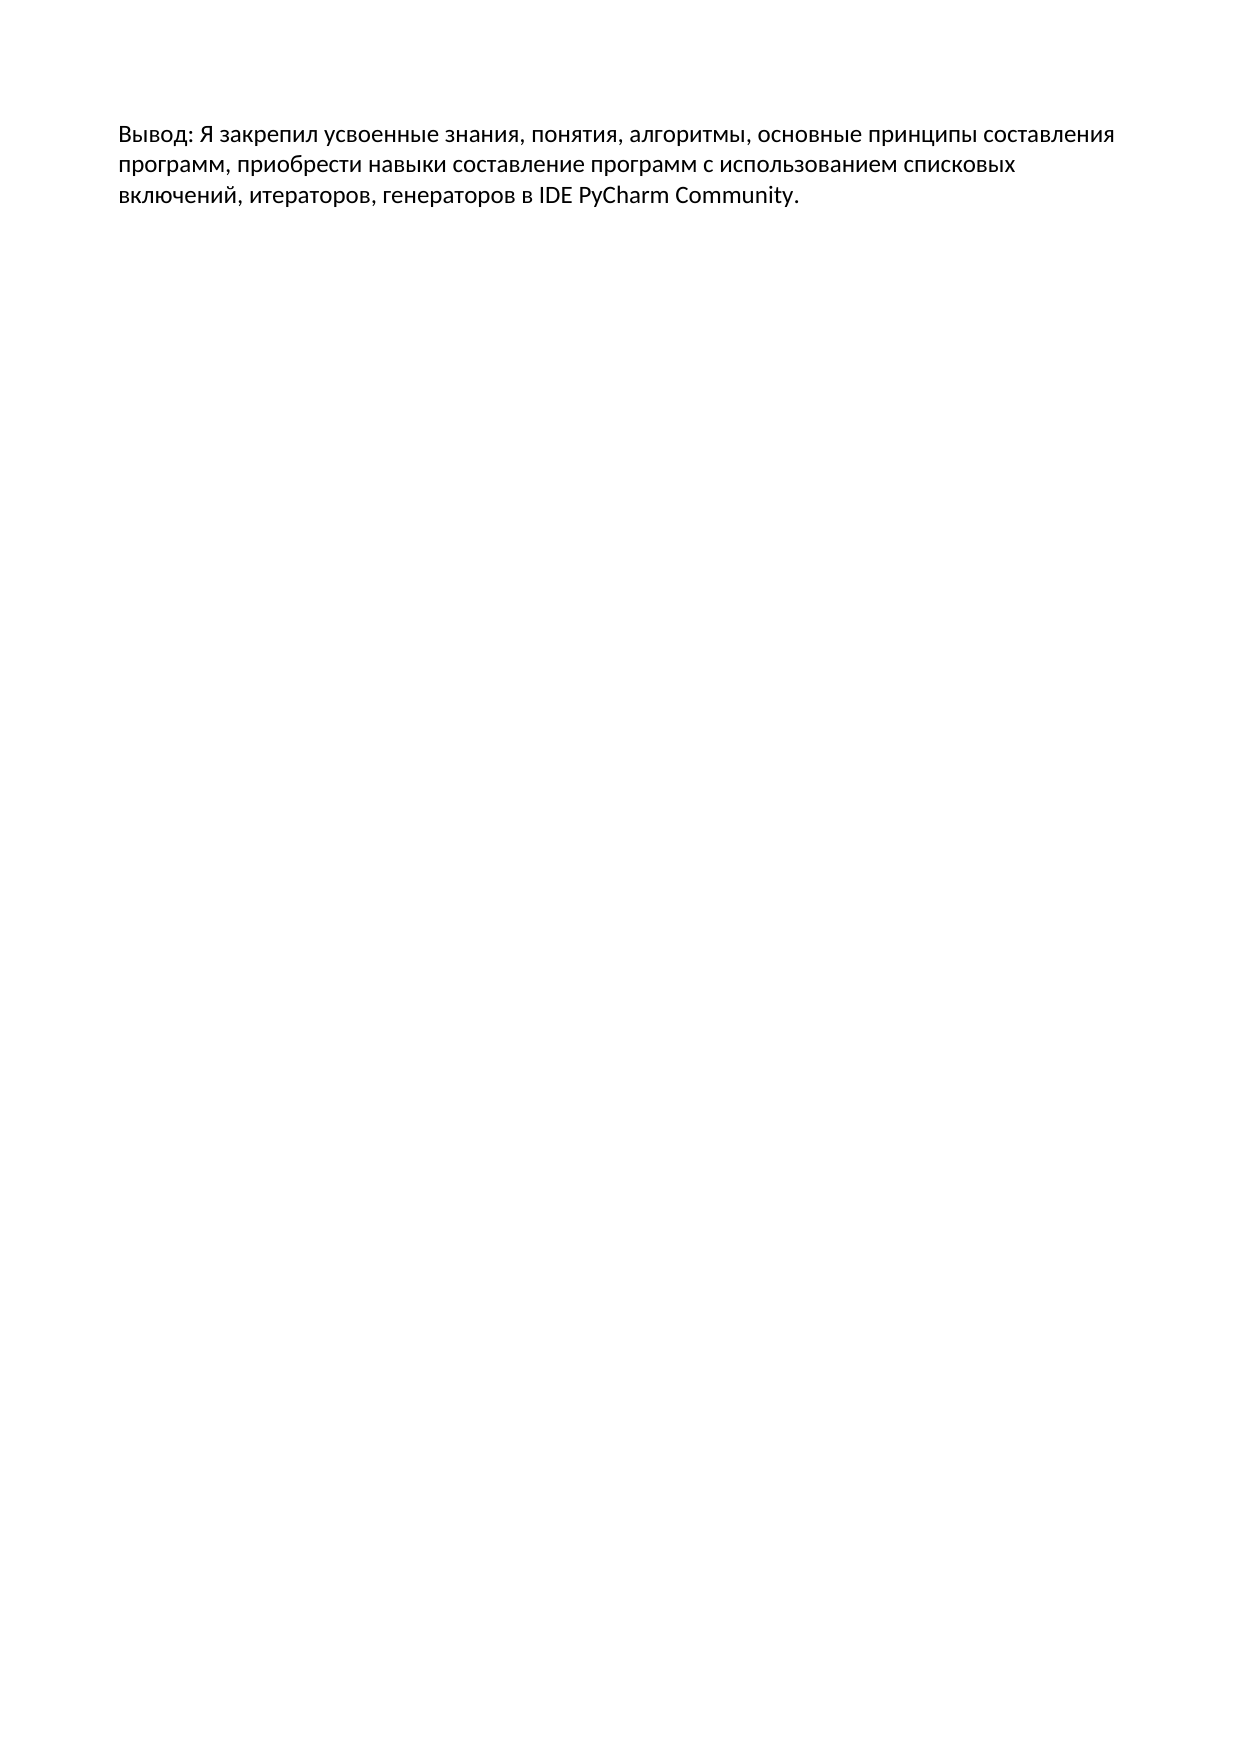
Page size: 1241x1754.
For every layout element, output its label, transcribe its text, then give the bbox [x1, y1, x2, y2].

text Вывод: Я закрепил усвоенные знания, понятия, алгоритмы, основные принципы составления программ, приобрести навыки составление программ с использованием списковых включений, итераторов, генераторов в IDE PyCharm Community. [118, 118, 1122, 210]
